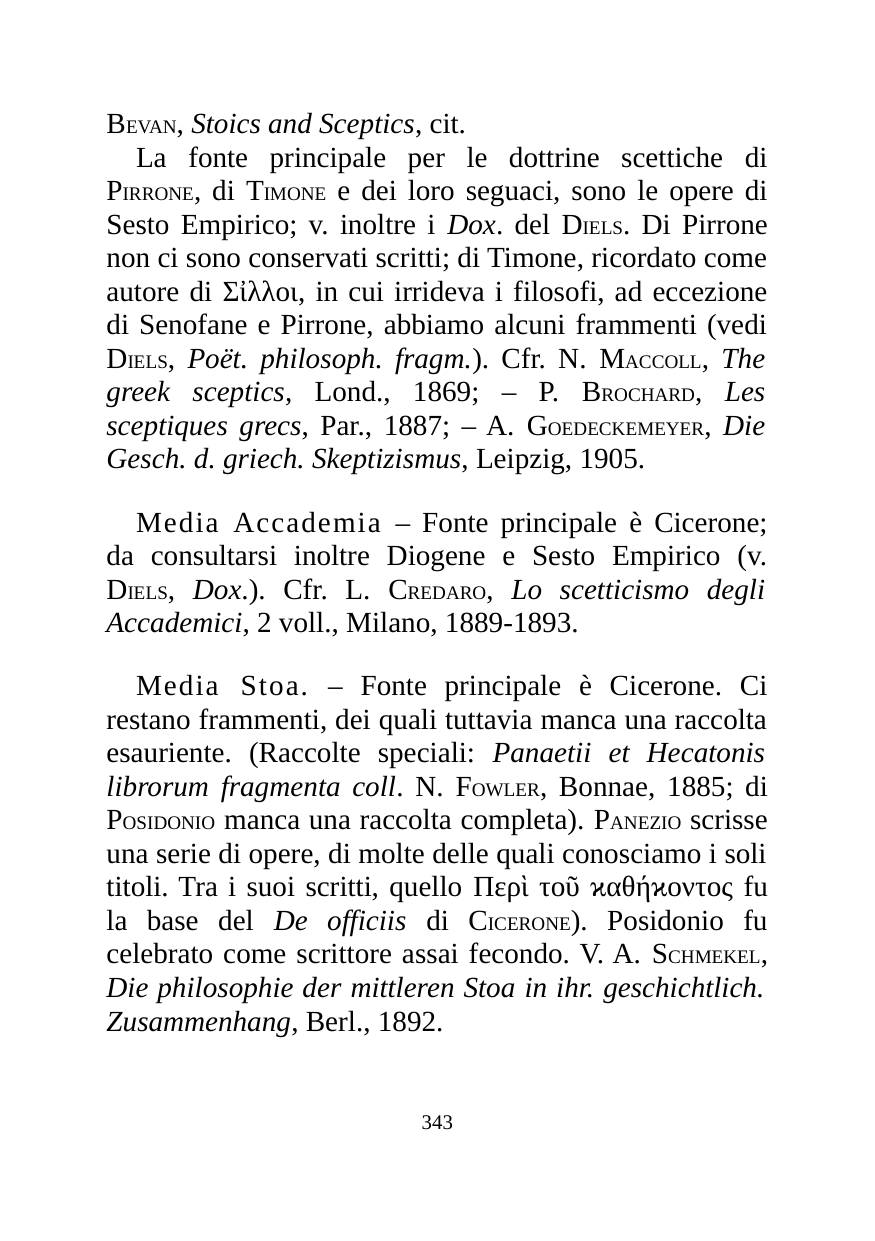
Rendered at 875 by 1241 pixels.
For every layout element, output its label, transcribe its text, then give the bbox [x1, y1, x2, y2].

text Bevan, Stoics and Sceptics, cit. [106, 106, 768, 140]
text Media Stoa. – Fonte principale è Cicerone. Ci restano frammenti, dei quali tuttavia manca una raccolta esauriente. (Raccolte speciali: Panaetii et Hecatonis librorum fragmenta coll. N. Fowler, Bonnae, 1885; di Posidonio manca una raccolta completa). Panezio scrisse una serie di opere, di molte delle quali conosciamo i soli titoli. Tra i suoi scritti, quello Περὶ τοῦ ϰαθήϰοντος fu la base del De officiis di Cicerone). Posidonio fu celebrato come scrittore assai fecondo. V. A. Schmekel, Die philosophie der mittleren Stoa in ihr. geschichtlich. Zusammenhang, Berl., 1892. [106, 668, 768, 1037]
text La fonte principale per le dottrine scettiche di Pirrone, di Timone e dei loro seguaci, sono le opere di Sesto Empirico; v. inoltre i Dox. del Diels. Di Pirrone non ci sono conservati scritti; di Timone, ricordato come autore di Σἰλλοι, in cui irrideva i filosofi, ad eccezione di Senofane e Pirrone, abbiamo alcuni frammenti (vedi Diels, Poët. philosoph. fragm.). Cfr. N. Maccoll, The greek sceptics, Lond., 1869; – P. Brochard, Les sceptiques grecs, Par., 1887; – A. Goedeckemeyer, Die Gesch. d. griech. Skeptizismus, Leipzig, 1905. [106, 140, 768, 475]
text Media Accademia – Fonte principale è Cicerone; da consultarsi inoltre Diogene e Sesto Empirico (v. Diels, Dox.). Cfr. L. Credaro, Lo scetticismo degli Accademici, 2 voll., Milano, 1889-1893. [106, 505, 768, 639]
